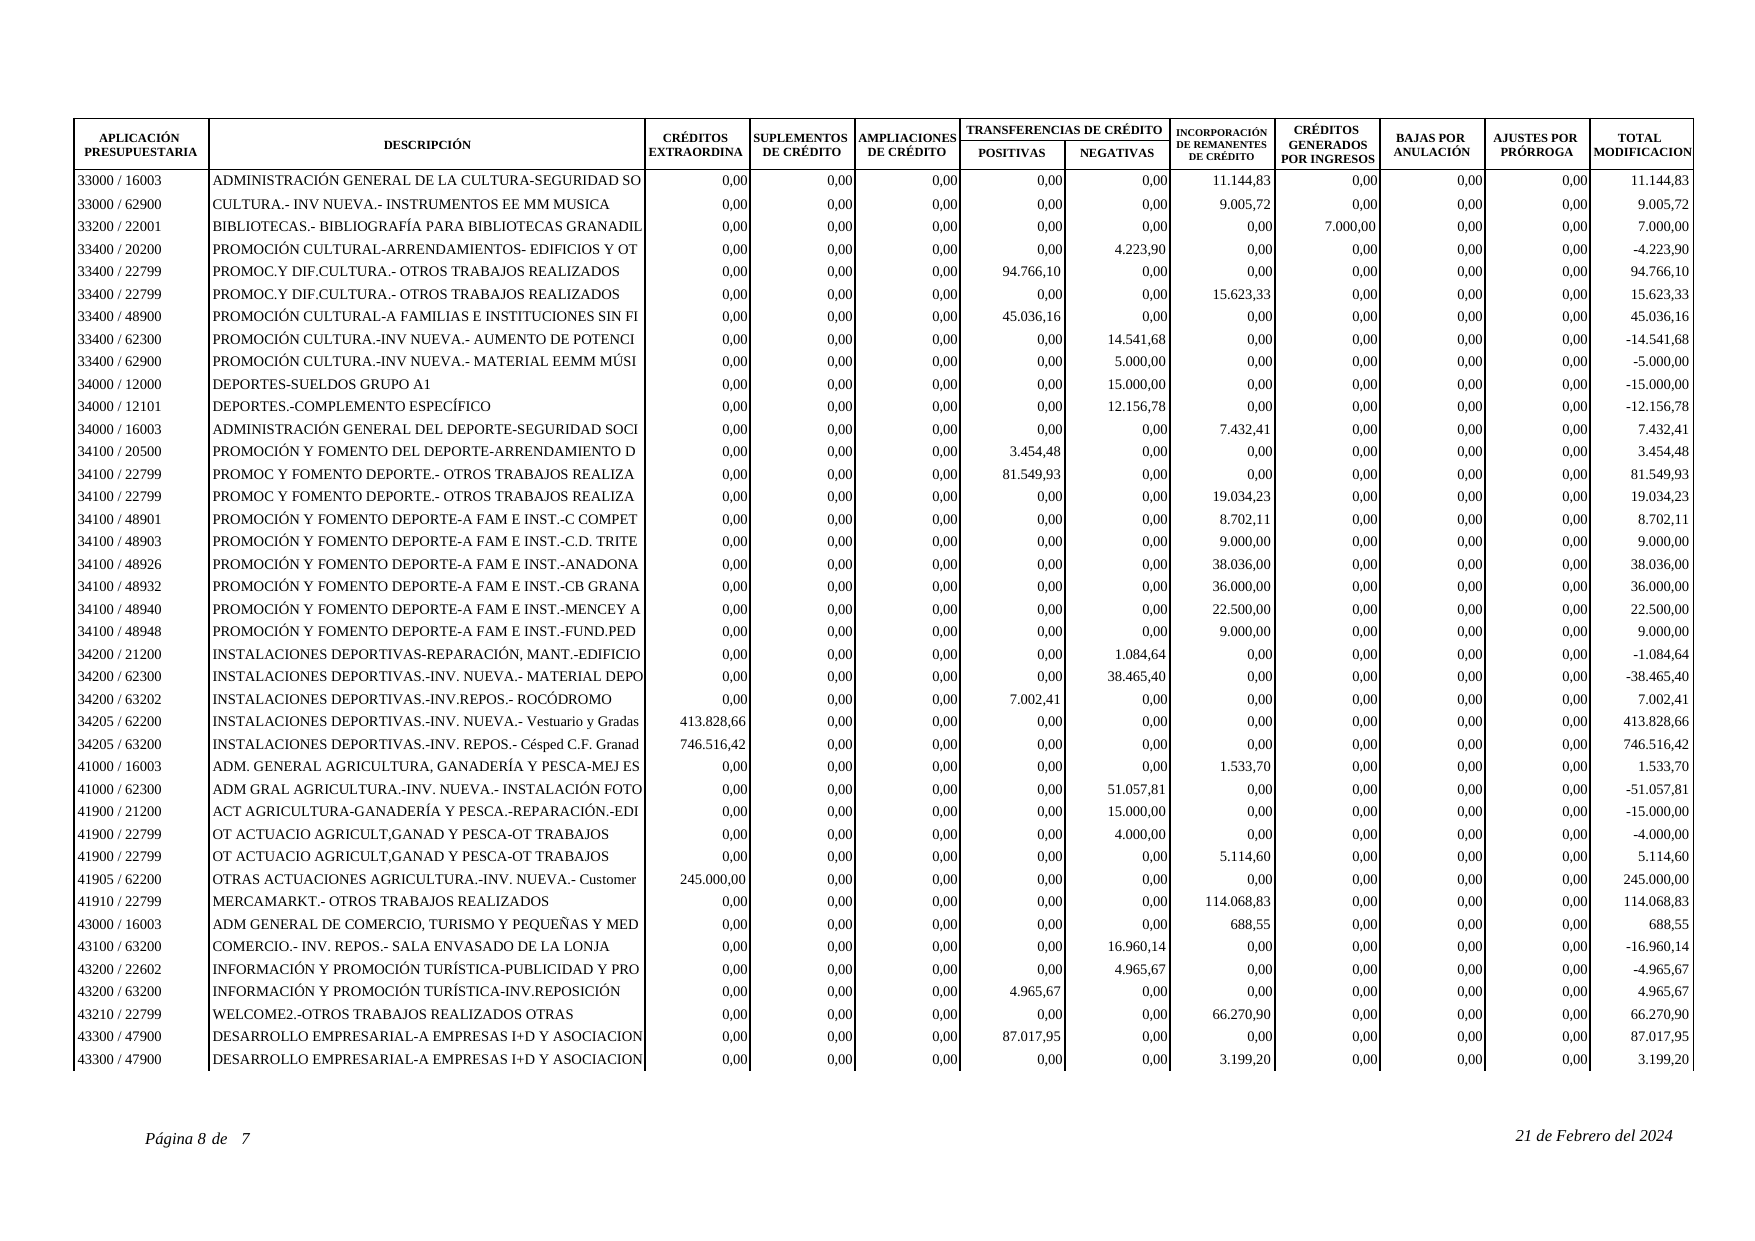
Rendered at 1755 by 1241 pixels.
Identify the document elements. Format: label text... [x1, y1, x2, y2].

table_cell 0,00 [1276, 419, 1379, 441]
table_cell 0,00 [646, 441, 749, 463]
table_cell 41905 / 62200 [75, 869, 208, 891]
table_cell 33400 / 20200 [75, 239, 208, 261]
table_cell PROMOC.Y DIF.CULTURA.- OTROS TRABAJOS REALIZADOS [210, 261, 644, 283]
table_cell 41000 / 62300 [75, 779, 208, 801]
table_cell 0,00 [1171, 824, 1274, 846]
table_cell 8.702,11 [1171, 509, 1274, 531]
table_cell 0,00 [1486, 576, 1589, 598]
table_cell 0,00 [961, 170, 1064, 193]
table_cell 0,00 [751, 216, 854, 238]
table_cell ACT AGRICULTURA-GANADERÍA Y PESCA.-REPARACIÓN.-EDI [210, 801, 644, 823]
table_cell 0,00 [1171, 441, 1274, 463]
table_cell 33400 / 62900 [75, 351, 208, 373]
table_cell 0,00 [961, 374, 1064, 396]
table_cell 0,00 [1276, 689, 1379, 711]
table_cell 0,00 [646, 351, 749, 373]
table_cell INSTALACIONES DEPORTIVAS.-INV. NUEVA.- MATERIAL DEPO [210, 666, 644, 688]
table_cell DEPORTES.-COMPLEMENTO ESPECÍFICO [210, 396, 644, 418]
table_cell 413.828,66 [1591, 711, 1693, 733]
table_cell 0,00 [961, 666, 1064, 688]
table_cell 0,00 [1381, 374, 1484, 396]
table_cell 0,00 [856, 666, 959, 688]
table_cell 0,00 [1486, 509, 1589, 531]
table_cell 0,00 [646, 936, 749, 958]
table_header DESCRIPCIÓN [210, 119, 644, 168]
table_cell 43000 / 16003 [75, 914, 208, 936]
table_cell PROMOCIÓN CULTURAL-A FAMILIAS E INSTITUCIONES SIN FI [210, 306, 644, 328]
table_cell 34205 / 63200 [75, 734, 208, 756]
table_cell 0,00 [1381, 531, 1484, 553]
table_cell 0,00 [751, 711, 854, 733]
table_cell 0,00 [1276, 509, 1379, 531]
table_cell 15.623,33 [1591, 284, 1693, 306]
table_cell 0,00 [856, 193, 959, 216]
table_cell 0,00 [856, 419, 959, 441]
table_cell 0,00 [751, 621, 854, 643]
table_cell -38.465,40 [1591, 666, 1693, 688]
table_cell 0,00 [856, 284, 959, 306]
table_cell 0,00 [751, 891, 854, 913]
table_cell 0,00 [1171, 329, 1274, 351]
table_cell 0,00 [1381, 846, 1484, 868]
table_cell 34100 / 20500 [75, 441, 208, 463]
table_cell 0,00 [751, 981, 854, 1003]
table_cell 0,00 [961, 329, 1064, 351]
table_cell 0,00 [856, 599, 959, 621]
table_cell 0,00 [1381, 621, 1484, 643]
table_cell 0,00 [1171, 1026, 1274, 1048]
table_cell 0,00 [646, 509, 749, 531]
table_cell 0,00 [1381, 756, 1484, 778]
table_cell 0,00 [1276, 396, 1379, 418]
table_cell PROMOCIÓN Y FOMENTO DEPORTE-A FAM E INST.-FUND.PED [210, 621, 644, 643]
table_cell 0,00 [1066, 1049, 1169, 1071]
table_cell -15.000,00 [1591, 801, 1693, 823]
table_cell 0,00 [856, 576, 959, 598]
table_cell 688,55 [1171, 914, 1274, 936]
table_cell 0,00 [1486, 846, 1589, 868]
table_cell 0,00 [646, 1004, 749, 1026]
table_cell 0,00 [751, 351, 854, 373]
table_cell 0,00 [1066, 464, 1169, 486]
table_cell 0,00 [751, 599, 854, 621]
table_header CRÉDITOS GENERADOS POR INGRESOS [1276, 119, 1379, 168]
table_cell 0,00 [646, 914, 749, 936]
table_cell 0,00 [1381, 306, 1484, 328]
table_header AJUSTES POR PRÓRROGA [1486, 119, 1589, 168]
table_cell 0,00 [1066, 284, 1169, 306]
table_cell 0,00 [646, 801, 749, 823]
table_cell 0,00 [751, 869, 854, 891]
table_cell 0,00 [1171, 216, 1274, 238]
table_cell 0,00 [646, 824, 749, 846]
table_cell 0,00 [1171, 711, 1274, 733]
table_cell 3.454,48 [961, 441, 1064, 463]
table_cell 245.000,00 [1591, 869, 1693, 891]
table_cell 746.516,42 [1591, 734, 1693, 756]
table_cell 15.000,00 [1066, 374, 1169, 396]
table_cell 0,00 [1276, 824, 1379, 846]
table_cell 0,00 [751, 936, 854, 958]
table_cell 41900 / 22799 [75, 846, 208, 868]
table_cell 0,00 [1486, 756, 1589, 778]
table_cell 0,00 [1381, 891, 1484, 913]
table_cell 0,00 [1486, 936, 1589, 958]
table_cell 66.270,90 [1171, 1004, 1274, 1026]
table_cell 0,00 [856, 396, 959, 418]
table_cell ADM GRAL AGRICULTURA.-INV. NUEVA.- INSTALACIÓN FOTO [210, 779, 644, 801]
table_cell 0,00 [961, 914, 1064, 936]
table_cell 0,00 [751, 689, 854, 711]
table_cell 0,00 [1066, 261, 1169, 283]
table_cell 0,00 [1486, 284, 1589, 306]
table_cell 245.000,00 [646, 869, 749, 891]
table_cell 9.000,00 [1591, 531, 1693, 553]
table_cell 0,00 [856, 531, 959, 553]
table_cell 114.068,83 [1591, 891, 1693, 913]
table_cell 0,00 [1486, 193, 1589, 216]
table_cell 5.000,00 [1066, 351, 1169, 373]
table_cell 0,00 [961, 644, 1064, 666]
table_cell 0,00 [1486, 1026, 1589, 1048]
table_cell 0,00 [961, 846, 1064, 868]
table_cell 0,00 [1171, 981, 1274, 1003]
table_cell 81.549,93 [961, 464, 1064, 486]
table_cell 0,00 [1381, 959, 1484, 981]
table_cell -51.057,81 [1591, 779, 1693, 801]
table_cell INFORMACIÓN Y PROMOCIÓN TURÍSTICA-PUBLICIDAD Y PRO [210, 959, 644, 981]
table_cell 0,00 [751, 554, 854, 576]
table_cell 66.270,90 [1591, 1004, 1693, 1026]
table_cell PROMOCIÓN Y FOMENTO DEPORTE-A FAM E INST.-CB GRANA [210, 576, 644, 598]
table_cell 0,00 [1486, 351, 1589, 373]
table_cell 0,00 [856, 644, 959, 666]
table_cell 0,00 [1486, 869, 1589, 891]
table_cell 0,00 [961, 959, 1064, 981]
table_cell 4.965,67 [1591, 981, 1693, 1003]
table_cell 7.002,41 [961, 689, 1064, 711]
table_cell -4.223,90 [1591, 239, 1693, 261]
table_cell 0,00 [646, 419, 749, 441]
table_cell 0,00 [646, 1049, 749, 1071]
table_cell BIBLIOTECAS.- BIBLIOGRAFÍA PARA BIBLIOTECAS GRANADIL [210, 216, 644, 238]
table_cell 0,00 [646, 239, 749, 261]
table_cell 0,00 [646, 374, 749, 396]
table_cell 0,00 [856, 1004, 959, 1026]
table_cell 0,00 [1486, 261, 1589, 283]
table_cell 34100 / 48901 [75, 509, 208, 531]
table_cell 0,00 [961, 554, 1064, 576]
table_cell 0,00 [856, 846, 959, 868]
table_cell 413.828,66 [646, 711, 749, 733]
table_cell 0,00 [1381, 981, 1484, 1003]
table_cell 0,00 [751, 666, 854, 688]
table_cell 0,00 [1486, 554, 1589, 576]
table_cell 11.144,83 [1591, 170, 1693, 193]
table_cell 0,00 [1066, 981, 1169, 1003]
table_cell 43300 / 47900 [75, 1026, 208, 1048]
table_cell 0,00 [1276, 711, 1379, 733]
table_cell 0,00 [1066, 621, 1169, 643]
table_cell 0,00 [1381, 284, 1484, 306]
table_cell 0,00 [1486, 711, 1589, 733]
table_cell 0,00 [1066, 711, 1169, 733]
table_header INCORPORACIÓN DE REMANENTES DE CRÉDITO [1171, 119, 1274, 168]
table_cell 0,00 [856, 170, 959, 193]
table_cell DESARROLLO EMPRESARIAL-A EMPRESAS I+D Y ASOCIACION [210, 1049, 644, 1071]
table_cell 0,00 [1066, 1004, 1169, 1026]
table_cell 0,00 [751, 734, 854, 756]
table_cell 94.766,10 [961, 261, 1064, 283]
table_cell 0,00 [646, 621, 749, 643]
table_cell 0,00 [751, 509, 854, 531]
table_cell 0,00 [1276, 193, 1379, 216]
table_cell 0,00 [961, 396, 1064, 418]
table_cell 0,00 [751, 306, 854, 328]
table_cell 0,00 [1486, 486, 1589, 508]
table_cell 0,00 [1066, 509, 1169, 531]
table_cell 9.005,72 [1171, 193, 1274, 216]
table_cell 0,00 [961, 1049, 1064, 1071]
table_cell DEPORTES-SUELDOS GRUPO A1 [210, 374, 644, 396]
table_cell 0,00 [1381, 824, 1484, 846]
table_cell 0,00 [1276, 576, 1379, 598]
table_cell 0,00 [751, 846, 854, 868]
table_cell 0,00 [1066, 216, 1169, 238]
table_cell 0,00 [1276, 666, 1379, 688]
table_cell 34100 / 22799 [75, 486, 208, 508]
table_cell 0,00 [751, 441, 854, 463]
table_cell 0,00 [751, 486, 854, 508]
table_cell 0,00 [751, 576, 854, 598]
table_cell 0,00 [1171, 734, 1274, 756]
table_cell -16.960,14 [1591, 936, 1693, 958]
table_cell 0,00 [1276, 756, 1379, 778]
table_cell 0,00 [856, 936, 959, 958]
table_cell 746.516,42 [646, 734, 749, 756]
table_cell 7.000,00 [1591, 216, 1693, 238]
table_cell 36.000,00 [1591, 576, 1693, 598]
table_cell 0,00 [1276, 1026, 1379, 1048]
table_cell 0,00 [1486, 329, 1589, 351]
table_cell 0,00 [1171, 779, 1274, 801]
table_cell 0,00 [751, 1004, 854, 1026]
table_cell 15.623,33 [1171, 284, 1274, 306]
table_cell 0,00 [856, 959, 959, 981]
table_cell -4.000,00 [1591, 824, 1693, 846]
table_cell 43200 / 22602 [75, 959, 208, 981]
table_cell 41900 / 22799 [75, 824, 208, 846]
table_cell 38.036,00 [1591, 554, 1693, 576]
table_cell 9.005,72 [1591, 193, 1693, 216]
table_cell 0,00 [1486, 531, 1589, 553]
table_cell 0,00 [1381, 666, 1484, 688]
table_cell 87.017,95 [961, 1026, 1064, 1048]
table_cell 0,00 [1066, 486, 1169, 508]
table_cell 0,00 [646, 396, 749, 418]
table_cell 0,00 [1276, 306, 1379, 328]
table_cell 0,00 [751, 419, 854, 441]
table_cell 0,00 [646, 170, 749, 193]
table_cell 0,00 [856, 914, 959, 936]
table_cell 0,00 [1171, 306, 1274, 328]
table_cell 0,00 [961, 216, 1064, 238]
table_cell 0,00 [1486, 824, 1589, 846]
table_cell 0,00 [1486, 891, 1589, 913]
table_cell 19.034,23 [1171, 486, 1274, 508]
table_cell 0,00 [751, 374, 854, 396]
table_cell 0,00 [856, 689, 959, 711]
table_cell 0,00 [1381, 711, 1484, 733]
table_cell PROMOCIÓN Y FOMENTO DEPORTE-A FAM E INST.-ANADONA [210, 554, 644, 576]
table_cell 0,00 [1276, 261, 1379, 283]
table_cell 0,00 [646, 216, 749, 238]
table_cell 0,00 [1276, 170, 1379, 193]
table_cell 0,00 [751, 396, 854, 418]
table_cell 81.549,93 [1591, 464, 1693, 486]
table_cell 0,00 [1276, 531, 1379, 553]
table_cell -4.965,67 [1591, 959, 1693, 981]
table_cell 0,00 [751, 239, 854, 261]
table_cell 0,00 [1171, 396, 1274, 418]
table_cell 0,00 [646, 329, 749, 351]
table_cell 11.144,83 [1171, 170, 1274, 193]
table_cell 0,00 [1171, 936, 1274, 958]
table_cell 688,55 [1591, 914, 1693, 936]
table_cell 0,00 [856, 306, 959, 328]
table_cell 0,00 [961, 239, 1064, 261]
table_cell 0,00 [1276, 621, 1379, 643]
table_cell 0,00 [856, 779, 959, 801]
table_cell 0,00 [1066, 170, 1169, 193]
table_cell 0,00 [961, 711, 1064, 733]
table_cell 0,00 [751, 914, 854, 936]
table_header APLICACIÓN PRESUPUESTARIA [75, 119, 208, 168]
table_header TRANSFERENCIAS DE CRÉDITO [961, 119, 1169, 140]
table_cell 0,00 [1276, 779, 1379, 801]
table_cell 0,00 [646, 531, 749, 553]
table_header TOTAL MODIFICACION [1591, 119, 1693, 168]
table_cell 0,00 [646, 486, 749, 508]
table_header CRÉDITOS EXTRAORDINA [646, 119, 749, 168]
table_cell 0,00 [856, 374, 959, 396]
table_cell 0,00 [646, 666, 749, 688]
table_cell 0,00 [856, 464, 959, 486]
table_cell PROMOC Y FOMENTO DEPORTE.- OTROS TRABAJOS REALIZA [210, 464, 644, 486]
table_cell 34100 / 48948 [75, 621, 208, 643]
table_cell 0,00 [856, 554, 959, 576]
table_cell 0,00 [1486, 599, 1589, 621]
table_cell DESARROLLO EMPRESARIAL-A EMPRESAS I+D Y ASOCIACION [210, 1026, 644, 1048]
table_cell 34205 / 62200 [75, 711, 208, 733]
table_cell 0,00 [751, 801, 854, 823]
table_cell 0,00 [1486, 689, 1589, 711]
table_cell 14.541,68 [1066, 329, 1169, 351]
table_cell 0,00 [1486, 396, 1589, 418]
table_cell 0,00 [1066, 441, 1169, 463]
table_cell PROMOCIÓN Y FOMENTO DEPORTE-A FAM E INST.-C.D. TRITE [210, 531, 644, 553]
table_cell 9.000,00 [1591, 621, 1693, 643]
table_cell 3.454,48 [1591, 441, 1693, 463]
table_header BAJAS POR ANULACIÓN [1381, 119, 1484, 168]
table_cell 0,00 [856, 509, 959, 531]
table_cell 0,00 [1486, 419, 1589, 441]
table_cell 0,00 [646, 576, 749, 598]
table_cell 5.114,60 [1171, 846, 1274, 868]
table_cell 38.465,40 [1066, 666, 1169, 688]
table_cell 0,00 [1486, 981, 1589, 1003]
table_cell 0,00 [751, 531, 854, 553]
table_cell 0,00 [961, 734, 1064, 756]
table_cell 0,00 [1486, 1004, 1589, 1026]
table_cell 33400 / 48900 [75, 306, 208, 328]
table_cell NEGATIVAS [1066, 141, 1169, 168]
table_cell 0,00 [1276, 486, 1379, 508]
table_cell 0,00 [1066, 193, 1169, 216]
table_cell 0,00 [856, 261, 959, 283]
table_cell ADM. GENERAL AGRICULTURA, GANADERÍA Y PESCA-MEJ ES [210, 756, 644, 778]
table_cell 0,00 [1171, 869, 1274, 891]
table_cell 0,00 [961, 801, 1064, 823]
table_cell INSTALACIONES DEPORTIVAS.-INV. REPOS.- Césped C.F. Granad [210, 734, 644, 756]
table_cell 0,00 [1066, 306, 1169, 328]
table_cell 0,00 [1381, 509, 1484, 531]
table_cell 0,00 [856, 1049, 959, 1071]
table_cell 8.702,11 [1591, 509, 1693, 531]
table_cell 33400 / 22799 [75, 261, 208, 283]
table_cell 0,00 [961, 869, 1064, 891]
table_cell 0,00 [1486, 216, 1589, 238]
table_cell 0,00 [1066, 531, 1169, 553]
table_cell OT ACTUACIO AGRICULT,GANAD Y PESCA-OT TRABAJOS [210, 824, 644, 846]
table_cell 0,00 [1276, 891, 1379, 913]
table_cell 0,00 [646, 284, 749, 306]
table_header SUPLEMENTOS DE CRÉDITO [751, 119, 854, 168]
table_cell 0,00 [1066, 599, 1169, 621]
table_cell 34200 / 62300 [75, 666, 208, 688]
table_cell 0,00 [1066, 576, 1169, 598]
table_cell 0,00 [1486, 621, 1589, 643]
table_cell ADMINISTRACIÓN GENERAL DEL DEPORTE-SEGURIDAD SOCI [210, 419, 644, 441]
table_cell 0,00 [1381, 599, 1484, 621]
table_cell WELCOME2.-OTROS TRABAJOS REALIZADOS OTRAS [210, 1004, 644, 1026]
table_cell POSITIVAS [961, 141, 1064, 168]
table_cell 0,00 [961, 576, 1064, 598]
table_cell 34100 / 48903 [75, 531, 208, 553]
table_cell 0,00 [856, 891, 959, 913]
table_cell 0,00 [1381, 239, 1484, 261]
table_cell 0,00 [856, 824, 959, 846]
table_header AMPLIACIONES DE CRÉDITO [856, 119, 959, 168]
table_cell INSTALACIONES DEPORTIVAS.-INV. NUEVA.- Vestuario y Gradas [210, 711, 644, 733]
table_cell 0,00 [856, 621, 959, 643]
table_cell -15.000,00 [1591, 374, 1693, 396]
table_cell 34100 / 48926 [75, 554, 208, 576]
table_cell 34000 / 16003 [75, 419, 208, 441]
table_cell 0,00 [1171, 351, 1274, 373]
table_cell 41910 / 22799 [75, 891, 208, 913]
table_cell 0,00 [751, 756, 854, 778]
table_cell 43100 / 63200 [75, 936, 208, 958]
table_cell 43300 / 47900 [75, 1049, 208, 1071]
table_cell 0,00 [1276, 239, 1379, 261]
table_cell 33000 / 16003 [75, 170, 208, 193]
table_cell 0,00 [1276, 1004, 1379, 1026]
table_cell 0,00 [1276, 284, 1379, 306]
table_cell 0,00 [961, 756, 1064, 778]
table_cell 0,00 [1486, 464, 1589, 486]
table_cell 0,00 [1276, 351, 1379, 373]
table_cell 0,00 [961, 891, 1064, 913]
table_cell INSTALACIONES DEPORTIVAS-REPARACIÓN, MANT.-EDIFICIO [210, 644, 644, 666]
table_cell 0,00 [1381, 779, 1484, 801]
table_cell 15.000,00 [1066, 801, 1169, 823]
table_cell 0,00 [1276, 801, 1379, 823]
table_cell 0,00 [1486, 239, 1589, 261]
table_cell ADM GENERAL DE COMERCIO, TURISMO Y PEQUEÑAS Y MED [210, 914, 644, 936]
table_cell 0,00 [1276, 441, 1379, 463]
table_cell 0,00 [1276, 869, 1379, 891]
table_cell 0,00 [1066, 734, 1169, 756]
table_cell 0,00 [856, 801, 959, 823]
table_cell 0,00 [961, 419, 1064, 441]
table_cell 0,00 [751, 644, 854, 666]
table_cell 0,00 [1276, 1049, 1379, 1071]
table_cell 0,00 [751, 193, 854, 216]
table_cell 3.199,20 [1591, 1049, 1693, 1071]
table_cell 0,00 [751, 1026, 854, 1048]
table_cell 41900 / 21200 [75, 801, 208, 823]
table_cell PROMOCIÓN CULTURA.-INV NUEVA.- AUMENTO DE POTENCI [210, 329, 644, 351]
table_cell 0,00 [961, 1004, 1064, 1026]
table_cell 0,00 [1381, 734, 1484, 756]
table_cell 36.000,00 [1171, 576, 1274, 598]
table_cell 0,00 [1171, 959, 1274, 981]
table_cell PROMOCIÓN CULTURAL-ARRENDAMIENTOS- EDIFICIOS Y OT [210, 239, 644, 261]
table_cell 114.068,83 [1171, 891, 1274, 913]
table_cell 0,00 [751, 779, 854, 801]
table_cell 0,00 [646, 306, 749, 328]
table_cell 0,00 [1381, 1026, 1484, 1048]
table_cell 0,00 [1276, 959, 1379, 981]
table_cell 0,00 [1486, 914, 1589, 936]
table_cell -14.541,68 [1591, 329, 1693, 351]
table_cell 0,00 [646, 959, 749, 981]
table_cell 0,00 [961, 936, 1064, 958]
table_cell 34100 / 48932 [75, 576, 208, 598]
table_cell 7.000,00 [1276, 216, 1379, 238]
table_cell 4.000,00 [1066, 824, 1169, 846]
table_cell 34200 / 21200 [75, 644, 208, 666]
table_cell 0,00 [1066, 869, 1169, 891]
table_cell 43200 / 63200 [75, 981, 208, 1003]
table_cell 0,00 [961, 284, 1064, 306]
table_cell 0,00 [1486, 374, 1589, 396]
table_cell 87.017,95 [1591, 1026, 1693, 1048]
table_cell 0,00 [1276, 846, 1379, 868]
table_cell 0,00 [1276, 329, 1379, 351]
table_cell 4.965,67 [1066, 959, 1169, 981]
table_cell 9.000,00 [1171, 531, 1274, 553]
table_cell 0,00 [751, 824, 854, 846]
table_cell 0,00 [1381, 464, 1484, 486]
table_cell CULTURA.- INV NUEVA.- INSTRUMENTOS EE MM MUSICA [210, 193, 644, 216]
table_cell 0,00 [1276, 914, 1379, 936]
table_cell 0,00 [1381, 193, 1484, 216]
table_cell 0,00 [646, 756, 749, 778]
table_cell 41000 / 16003 [75, 756, 208, 778]
table_cell 0,00 [1276, 734, 1379, 756]
table_cell PROMOC Y FOMENTO DEPORTE.- OTROS TRABAJOS REALIZA [210, 486, 644, 508]
table_cell 0,00 [1276, 981, 1379, 1003]
table_cell 45.036,16 [1591, 306, 1693, 328]
table_cell 0,00 [646, 644, 749, 666]
table_cell 0,00 [751, 261, 854, 283]
table_cell 0,00 [856, 239, 959, 261]
table_cell 0,00 [1276, 644, 1379, 666]
table_cell 0,00 [646, 1026, 749, 1048]
table_cell 33000 / 62900 [75, 193, 208, 216]
table_cell 0,00 [1171, 689, 1274, 711]
table_cell 0,00 [1381, 396, 1484, 418]
table_cell 19.034,23 [1591, 486, 1693, 508]
table_cell 0,00 [751, 329, 854, 351]
table_cell 0,00 [1381, 576, 1484, 598]
table_cell 0,00 [961, 509, 1064, 531]
table_cell 5.114,60 [1591, 846, 1693, 868]
table_cell 0,00 [1381, 801, 1484, 823]
table_cell 0,00 [961, 779, 1064, 801]
table_cell 0,00 [646, 599, 749, 621]
table_cell 0,00 [1276, 554, 1379, 576]
table_cell 0,00 [1381, 216, 1484, 238]
table_cell 33400 / 62300 [75, 329, 208, 351]
table_cell 3.199,20 [1171, 1049, 1274, 1071]
table_cell 0,00 [1276, 374, 1379, 396]
table_cell 0,00 [1381, 441, 1484, 463]
table_cell 0,00 [1486, 734, 1589, 756]
table_cell 0,00 [1486, 959, 1589, 981]
table_cell 34100 / 22799 [75, 464, 208, 486]
table_cell 0,00 [1066, 554, 1169, 576]
table_cell 0,00 [1486, 170, 1589, 193]
table_cell 0,00 [1381, 329, 1484, 351]
table_cell PROMOCIÓN Y FOMENTO DEPORTE-A FAM E INST.-C COMPET [210, 509, 644, 531]
table_cell 0,00 [646, 891, 749, 913]
table_cell 0,00 [856, 711, 959, 733]
table_cell 0,00 [751, 959, 854, 981]
table_cell 0,00 [1171, 666, 1274, 688]
table_cell 0,00 [1066, 419, 1169, 441]
table_cell 0,00 [961, 351, 1064, 373]
table_cell 0,00 [1486, 441, 1589, 463]
table_cell -1.084,64 [1591, 644, 1693, 666]
table_cell 0,00 [856, 869, 959, 891]
table_cell 0,00 [1276, 464, 1379, 486]
table_cell 0,00 [1486, 801, 1589, 823]
table_cell 34200 / 63202 [75, 689, 208, 711]
table_cell 0,00 [1171, 801, 1274, 823]
table_cell 0,00 [1066, 689, 1169, 711]
table_cell 0,00 [1171, 464, 1274, 486]
table_cell ADMINISTRACIÓN GENERAL DE LA CULTURA-SEGURIDAD SO [210, 170, 644, 193]
table_cell 43210 / 22799 [75, 1004, 208, 1026]
table_cell 33200 / 22001 [75, 216, 208, 238]
table_cell 34000 / 12000 [75, 374, 208, 396]
table_cell 0,00 [1276, 936, 1379, 958]
table_cell 0,00 [856, 486, 959, 508]
table_cell 33400 / 22799 [75, 284, 208, 306]
table_cell 0,00 [961, 621, 1064, 643]
table_cell PROMOCIÓN Y FOMENTO DEL DEPORTE-ARRENDAMIENTO D [210, 441, 644, 463]
table_cell 0,00 [1381, 419, 1484, 441]
table_cell 0,00 [1171, 374, 1274, 396]
table_cell 9.000,00 [1171, 621, 1274, 643]
table_cell 12.156,78 [1066, 396, 1169, 418]
table_cell 0,00 [856, 981, 959, 1003]
table_cell 1.084,64 [1066, 644, 1169, 666]
table_cell 0,00 [646, 261, 749, 283]
table_cell 0,00 [646, 554, 749, 576]
table_cell 0,00 [1276, 599, 1379, 621]
table_cell 34100 / 48940 [75, 599, 208, 621]
table_cell 0,00 [1381, 644, 1484, 666]
table_cell 0,00 [1486, 644, 1589, 666]
table_cell 0,00 [856, 329, 959, 351]
table_cell 0,00 [751, 284, 854, 306]
table_cell 0,00 [1066, 914, 1169, 936]
table_cell 0,00 [1171, 239, 1274, 261]
table_cell 0,00 [961, 193, 1064, 216]
table_cell 1.533,70 [1171, 756, 1274, 778]
table_cell 0,00 [856, 1026, 959, 1048]
table_cell 0,00 [1381, 486, 1484, 508]
table_cell OTRAS ACTUACIONES AGRICULTURA.-INV. NUEVA.- Customer [210, 869, 644, 891]
table_cell 4.965,67 [961, 981, 1064, 1003]
table_cell 0,00 [646, 689, 749, 711]
table_cell -12.156,78 [1591, 396, 1693, 418]
table_cell 0,00 [1381, 351, 1484, 373]
table_cell -5.000,00 [1591, 351, 1693, 373]
table_cell 38.036,00 [1171, 554, 1274, 576]
table_cell 22.500,00 [1591, 599, 1693, 621]
table_cell 4.223,90 [1066, 239, 1169, 261]
table_cell 0,00 [856, 756, 959, 778]
table_cell 0,00 [1066, 756, 1169, 778]
table_cell 0,00 [856, 216, 959, 238]
table_cell 0,00 [856, 441, 959, 463]
table_cell 94.766,10 [1591, 261, 1693, 283]
table_cell COMERCIO.- INV. REPOS.- SALA ENVASADO DE LA LONJA [210, 936, 644, 958]
table_cell 0,00 [1381, 170, 1484, 193]
table_cell 0,00 [961, 599, 1064, 621]
table_cell 0,00 [646, 779, 749, 801]
table_cell 0,00 [646, 981, 749, 1003]
table_cell 7.432,41 [1171, 419, 1274, 441]
table_cell 0,00 [751, 464, 854, 486]
table_cell 0,00 [961, 486, 1064, 508]
table_cell 0,00 [1381, 914, 1484, 936]
table_cell 0,00 [1066, 846, 1169, 868]
table_cell 0,00 [856, 351, 959, 373]
table_cell INFORMACIÓN Y PROMOCIÓN TURÍSTICA-INV.REPOSICIÓN [210, 981, 644, 1003]
table_cell 7.432,41 [1591, 419, 1693, 441]
table_cell 7.002,41 [1591, 689, 1693, 711]
table_cell PROMOCIÓN CULTURA.-INV NUEVA.- MATERIAL EEMM MÚSI [210, 351, 644, 373]
table_cell 0,00 [1486, 666, 1589, 688]
table_cell 0,00 [646, 193, 749, 216]
table_cell INSTALACIONES DEPORTIVAS.-INV.REPOS.- ROCÓDROMO [210, 689, 644, 711]
table_cell 0,00 [1381, 936, 1484, 958]
table_cell 0,00 [1066, 1026, 1169, 1048]
table_cell 0,00 [1381, 689, 1484, 711]
table_cell 0,00 [751, 1049, 854, 1071]
table_cell 22.500,00 [1171, 599, 1274, 621]
table_cell 0,00 [646, 846, 749, 868]
table_cell 16.960,14 [1066, 936, 1169, 958]
table_cell 0,00 [646, 464, 749, 486]
table_cell 0,00 [1381, 1049, 1484, 1071]
table_cell 0,00 [856, 734, 959, 756]
table_cell 0,00 [1486, 779, 1589, 801]
table_cell 0,00 [1486, 1049, 1589, 1071]
table_cell 51.057,81 [1066, 779, 1169, 801]
table_cell 1.533,70 [1591, 756, 1693, 778]
table_cell 0,00 [1381, 554, 1484, 576]
table_cell 0,00 [751, 170, 854, 193]
table_cell 0,00 [1171, 644, 1274, 666]
table_cell PROMOCIÓN Y FOMENTO DEPORTE-A FAM E INST.-MENCEY A [210, 599, 644, 621]
table_cell 0,00 [1171, 261, 1274, 283]
table_cell 0,00 [961, 531, 1064, 553]
table_cell 0,00 [1381, 261, 1484, 283]
table_cell 0,00 [1381, 869, 1484, 891]
table_cell 34000 / 12101 [75, 396, 208, 418]
table_cell 0,00 [961, 824, 1064, 846]
table_cell 0,00 [1381, 1004, 1484, 1026]
table_cell PROMOC.Y DIF.CULTURA.- OTROS TRABAJOS REALIZADOS [210, 284, 644, 306]
table_cell 45.036,16 [961, 306, 1064, 328]
table_cell 0,00 [1486, 306, 1589, 328]
table_cell OT ACTUACIO AGRICULT,GANAD Y PESCA-OT TRABAJOS [210, 846, 644, 868]
table_cell MERCAMARKT.- OTROS TRABAJOS REALIZADOS [210, 891, 644, 913]
table_cell 0,00 [1066, 891, 1169, 913]
